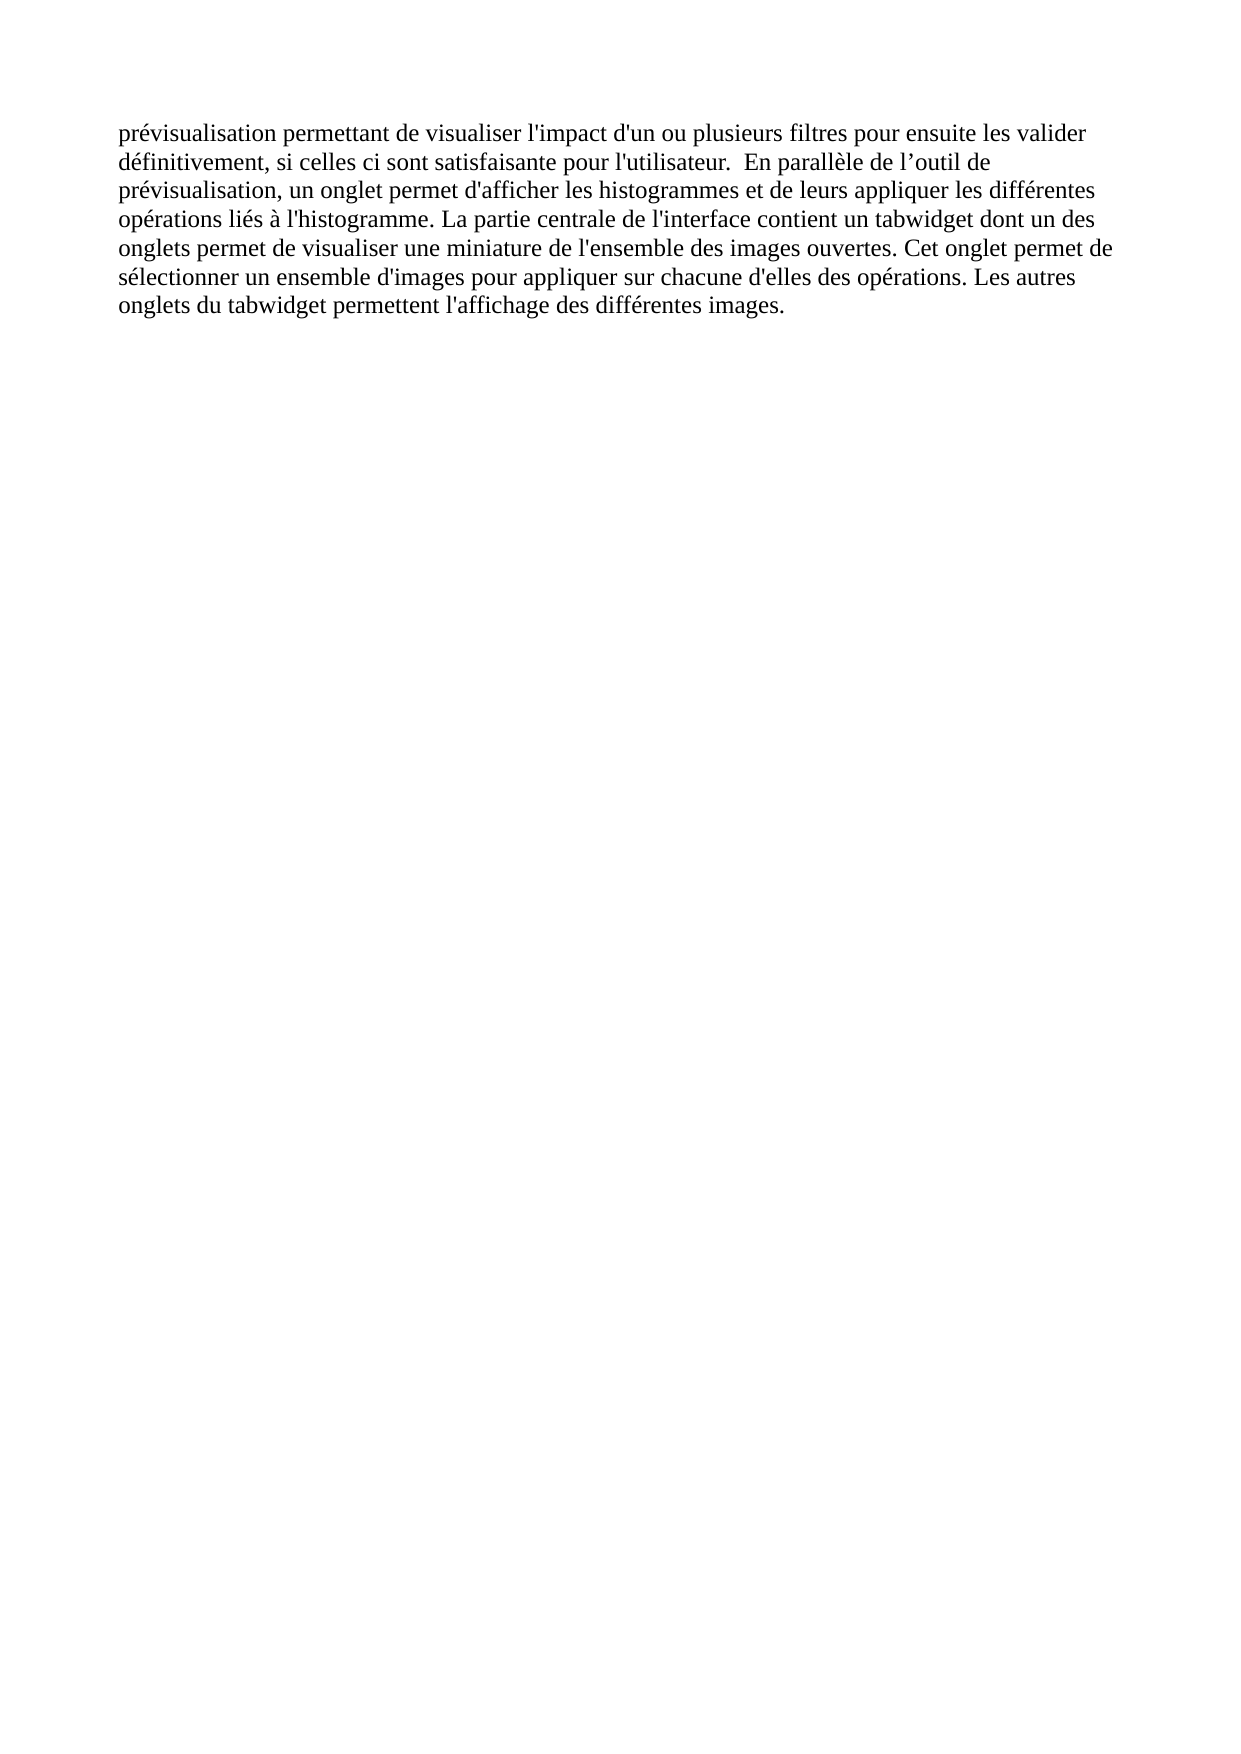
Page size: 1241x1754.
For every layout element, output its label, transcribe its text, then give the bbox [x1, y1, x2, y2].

text prévisualisation permettant de visualiser l'impact d'un ou plusieurs filtres pour ensuite les valider définitivement, si celles ci sont satisfaisante pour l'utilisateur. En parallèle de l’outil de prévisualisation, un onglet permet d'afficher les histogrammes et de leurs appliquer les différentes opérations liés à l'histogramme. La partie centrale de l'interface contient un tabwidget dont un des onglets permet de visualiser une miniature de l'ensemble des images ouvertes. Cet onglet permet de sélectionner un ensemble d'images pour appliquer sur chacune d'elles des opérations. Les autres onglets du tabwidget permettent l'affichage des différentes images. [118, 118, 1122, 319]
